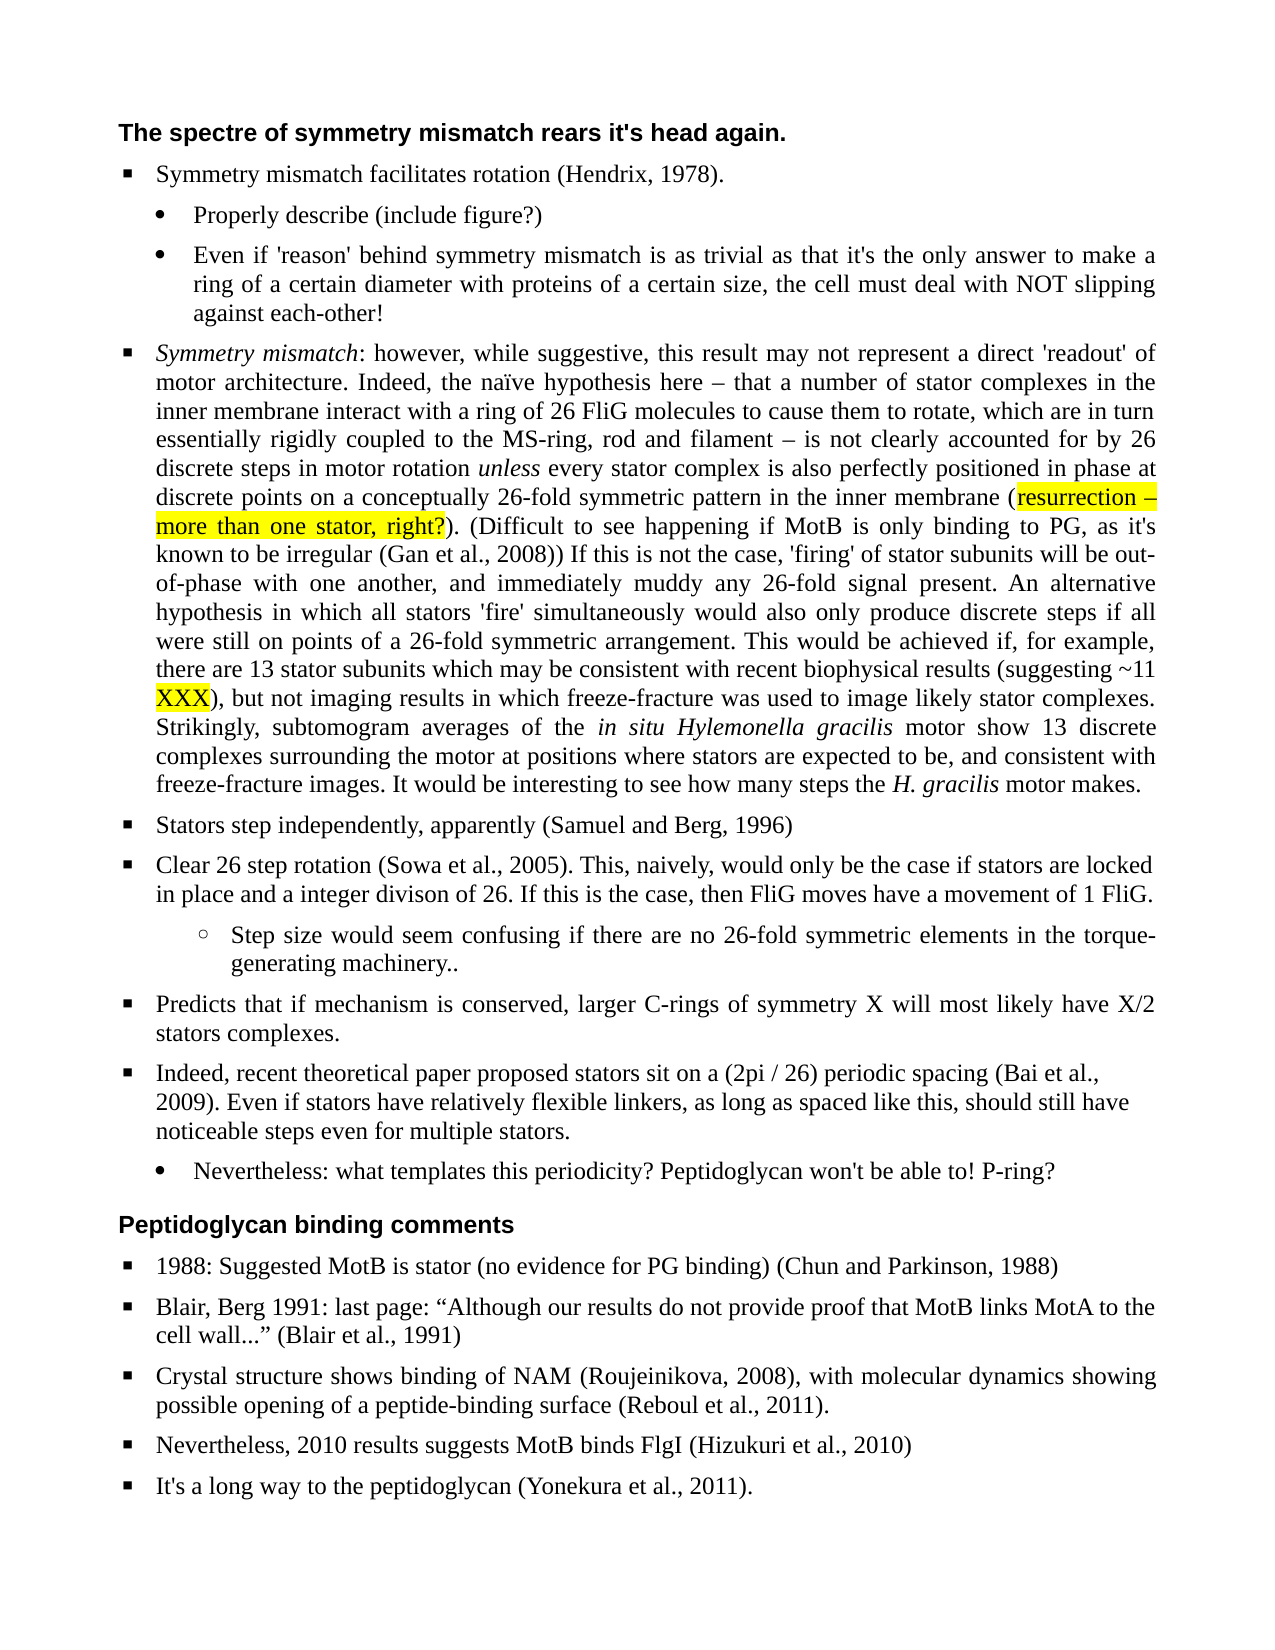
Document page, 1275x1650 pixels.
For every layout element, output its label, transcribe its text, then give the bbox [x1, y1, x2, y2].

subtitle The spectre of symmetry mismatch rears it's head again. [118, 118, 1157, 147]
list It's a long way to the peptidoglycan (Yonekura et al., 2011). [118, 1471, 1157, 1499]
list Properly describe (include figure?) [156, 200, 1157, 228]
list Clear 26 step rotation (Sowa et al., 2005). This, naively, would only be the case if stators are locked in place and a integer divison of 26. If this is the case, then FliG moves have a movement of 1 FliG. [118, 851, 1157, 908]
list Crystal structure shows binding of NAM (Roujeinikova, 2008), with molecular dynamics showing possible opening of a peptide-binding surface (Reboul et al., 2011). [118, 1361, 1157, 1418]
list 1988: Suggested MotB is stator (no evidence for PG binding) (Chun and Parkinson, 1988) [118, 1251, 1157, 1280]
list Indeed, recent theoretical paper proposed stators sit on a (2pi / 26) periodic spacing (Bai et al., 2009). Even if stators have relatively flexible linkers, as long as spaced like this, should still have noticeable steps even for multiple stators. [118, 1058, 1157, 1144]
list Step size would seem confusing if there are no 26-fold symmetric elements in the torque-generating machinery.. [193, 920, 1157, 977]
list Symmetry mismatch: however, while suggestive, this result may not represent a direct 'readout' of motor architecture. Indeed, the naïve hypothesis here – that a number of stator complexes in the inner membrane interact with a ring of 26 FliG molecules to cause them to rotate, which are in turn essentially rigidly coupled to the MS-ring, rod and filament – is not clearly accounted for by 26 discrete steps in motor rotation unless every stator complex is also perfectly positioned in phase at discrete points on a conceptually 26-fold symmetric pattern in the inner membrane (resurrection – more than one stator, right?). (Difficult to see happening if MotB is only binding to PG, as it's known to be irregular (Gan et al., 2008)) If this is not the case, 'firing' of stator subunits will be out-of-phase with one another, and immediately muddy any 26-fold signal present. An alternative hypothesis in which all stators 'fire' simultaneously would also only produce discrete steps if all were still on points of a 26-fold symmetric arrangement. This would be achieved if, for example, there are 13 stator subunits which may be consistent with recent biophysical results (suggesting ~11 XXX), but not imaging results in which freeze-fracture was used to image likely stator complexes. Strikingly, subtomogram averages of the in situ Hylemonella gracilis motor show 13 discrete complexes surrounding the motor at positions where stators are expected to be, and consistent with freeze-fracture images. It would be interesting to see how many steps the H. gracilis motor makes. [118, 338, 1157, 798]
subtitle Peptidoglycan binding comments [118, 1210, 1157, 1239]
list Nevertheless, 2010 results suggests MotB binds FlgI (Hizukuri et al., 2010) [118, 1430, 1157, 1459]
list Predicts that if mechanism is conserved, larger C-rings of symmetry X will most likely have X/2 stators complexes. [118, 989, 1157, 1047]
list Nevertheless: what templates this periodicity? Peptidoglycan won't be able to! P-ring? [156, 1156, 1157, 1185]
list Stators step independently, apparently (Samuel and Berg, 1996) [118, 810, 1157, 839]
list Blair, Berg 1991: last page: “Although our results do not provide proof that MotB links MotA to the cell wall...” (Blair et al., 1991) [118, 1292, 1157, 1349]
list Even if 'reason' behind symmetry mismatch is as trivial as that it's the only answer to make a ring of a certain diameter with proteins of a certain size, the cell must deal with NOT slipping against each-other! [156, 240, 1157, 326]
list Symmetry mismatch facilitates rotation (Hendrix, 1978). [118, 159, 1157, 188]
